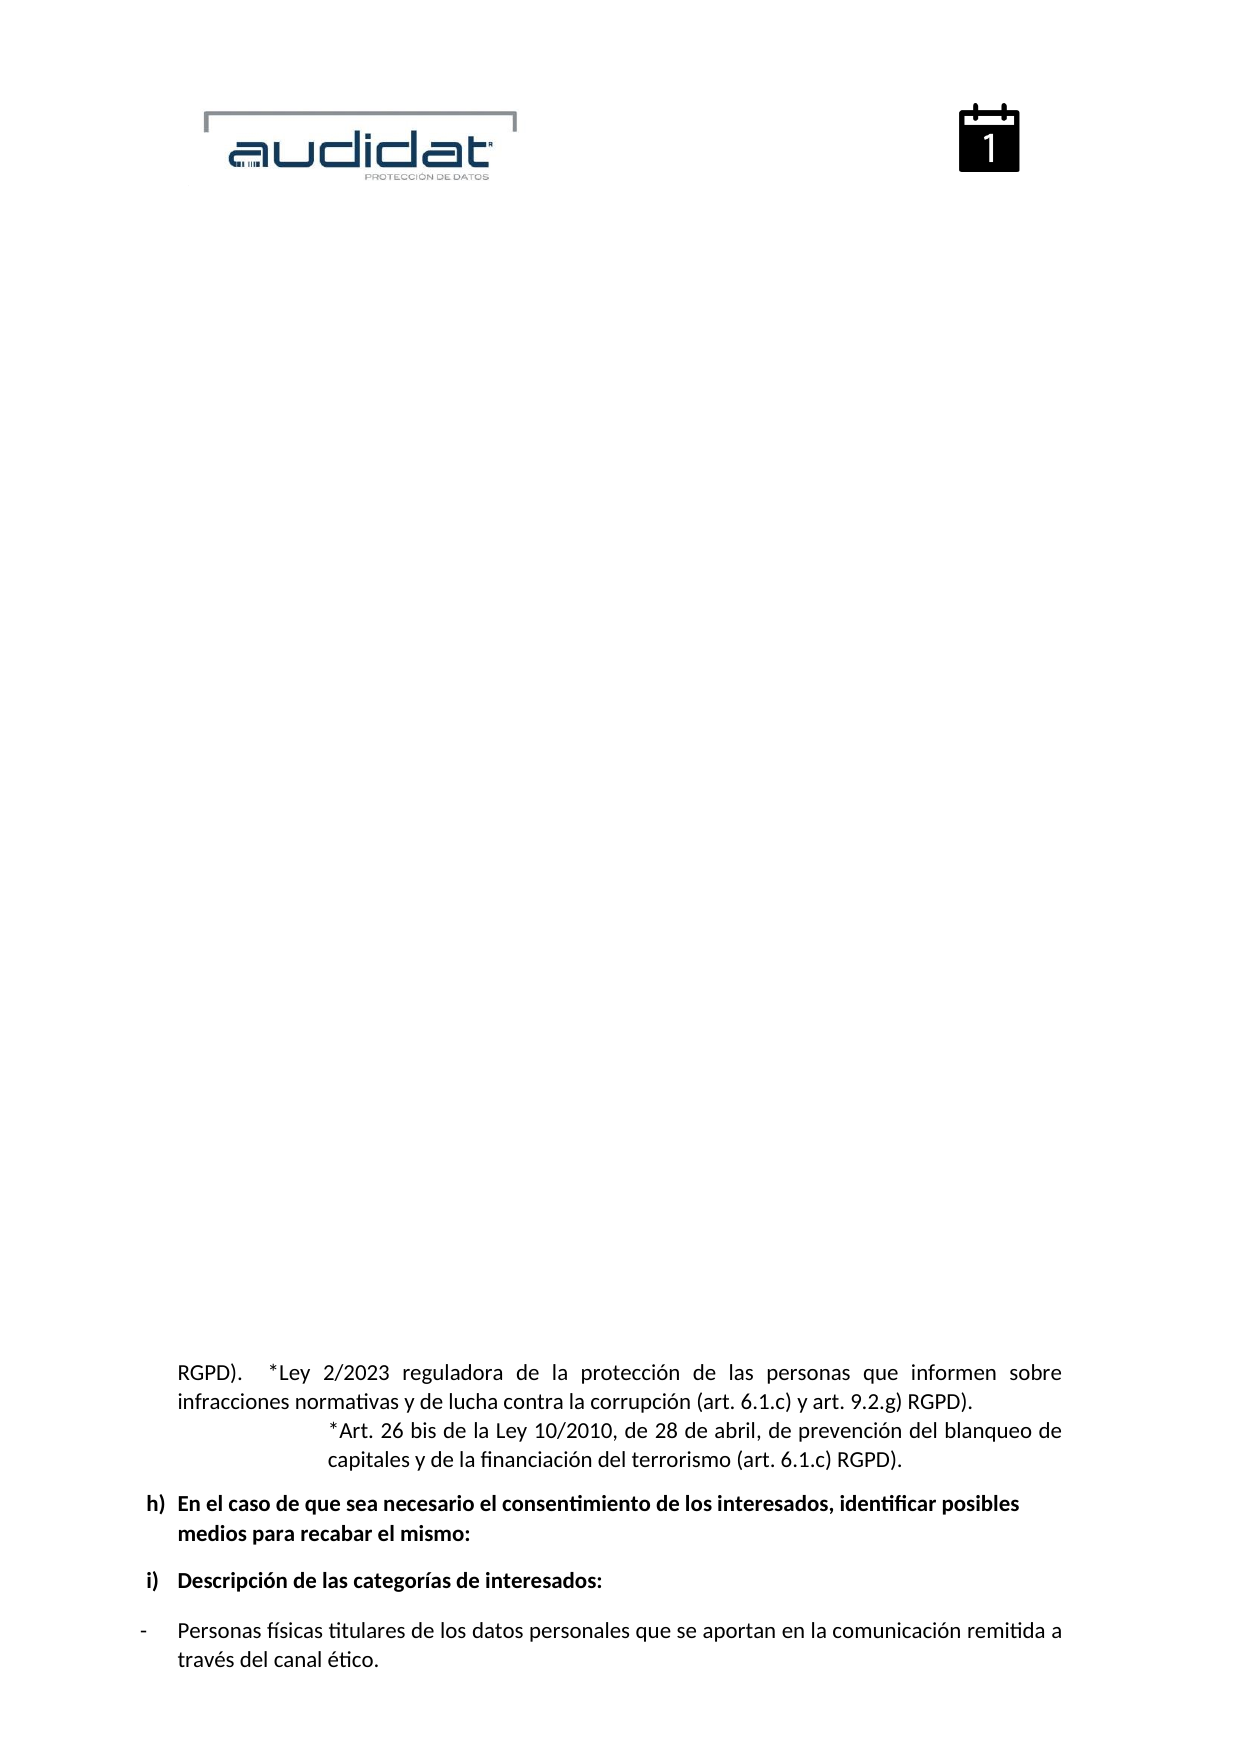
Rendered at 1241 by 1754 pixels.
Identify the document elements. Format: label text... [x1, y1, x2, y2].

list En el caso de que sea necesario el consentimiento de los interesados, identificar posibles medios para recabar el mismo: [146, 1489, 1064, 1547]
list RGPD). *Ley 2/2023 reguladora de la protección de las personas que informen sobre infracciones normativas y de lucha contra la corrupción (art. 6.1.c) y art. 9.2.g) RGPD). [140, 1358, 1064, 1415]
list Personas físicas titulares de los datos personales que se aportan en la comunicación remitida a través del canal ético. [140, 1616, 1064, 1673]
list Descripción de las categorías de interesados: [146, 1566, 1064, 1594]
text *Art. 26 bis de la Ley 10/2010, de 28 de abril, de prevención del blanqueo de capitales y de la financiación del terrorismo (art. 6.1.c) RGPD). [328, 1416, 1064, 1473]
